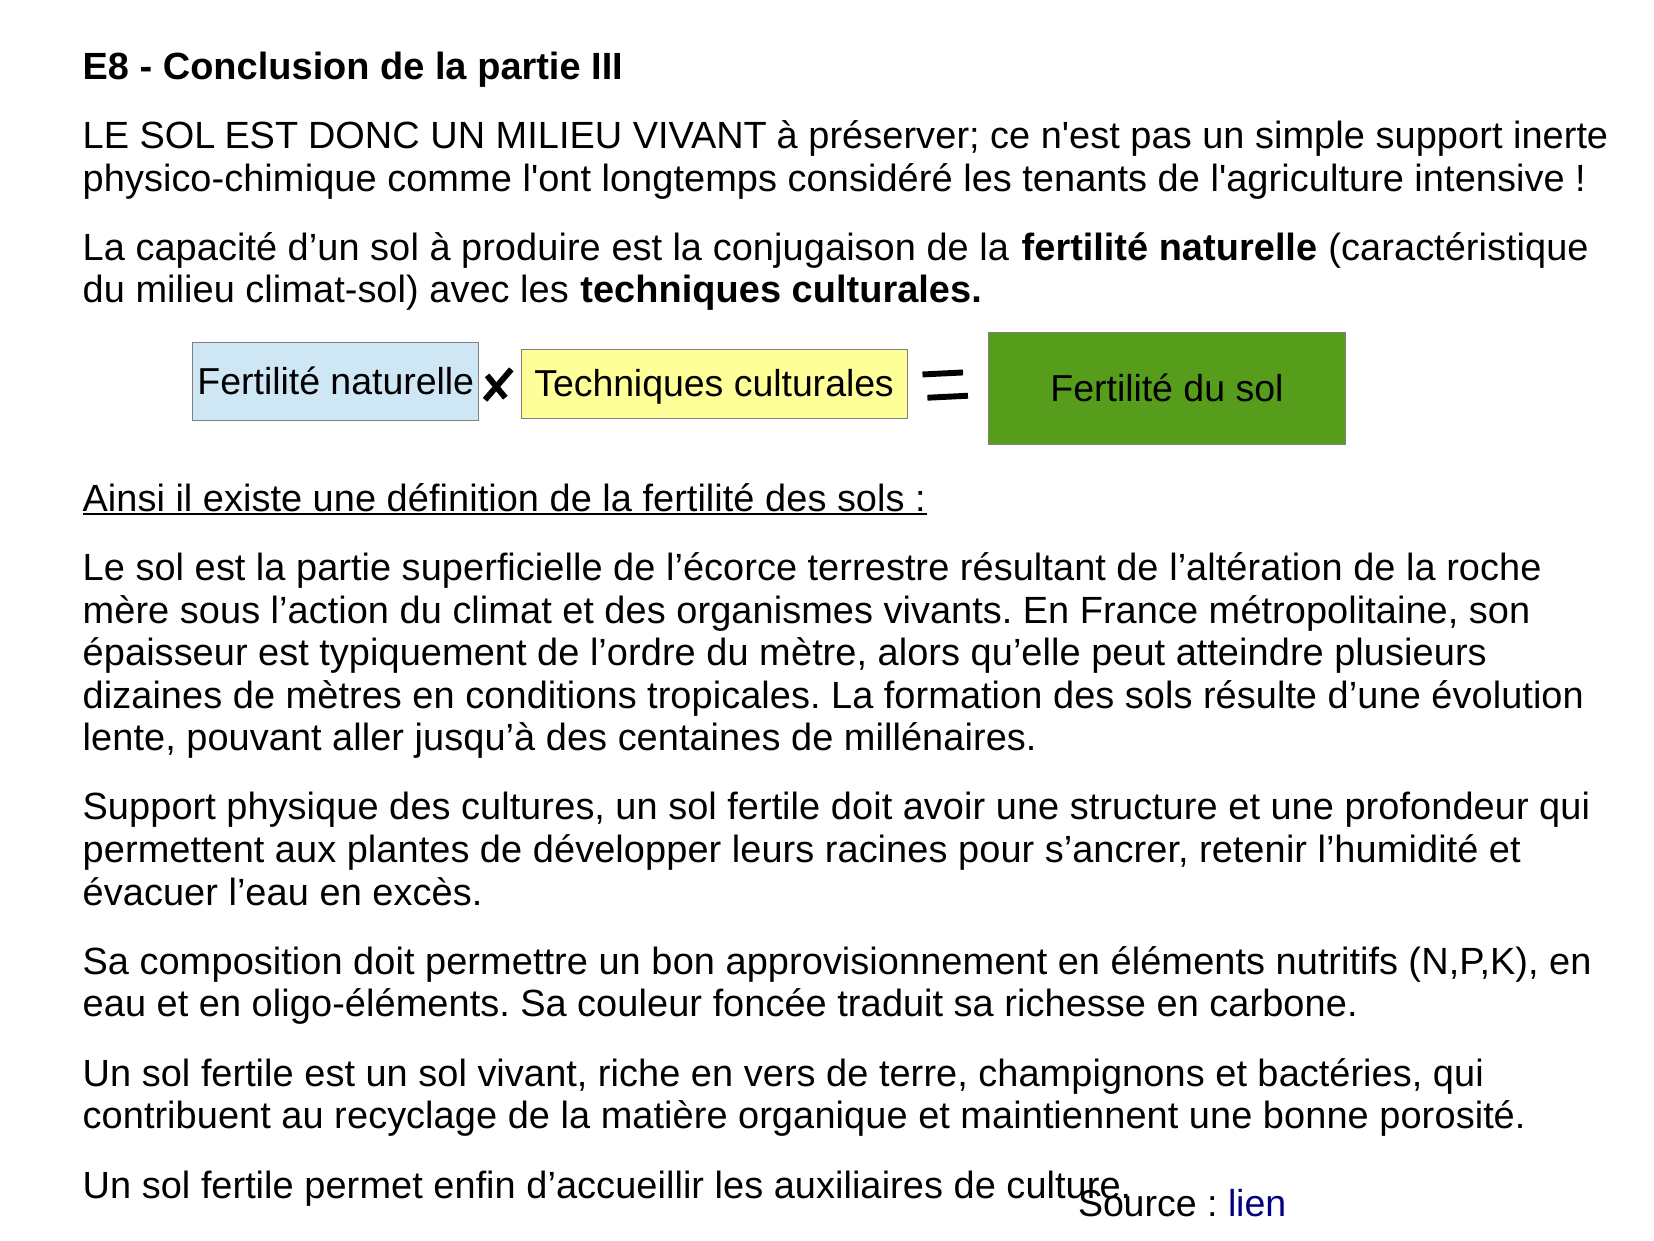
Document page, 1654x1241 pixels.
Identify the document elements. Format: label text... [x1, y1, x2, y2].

list E8 - Conclusion de la partie III LE SOL EST DONC UN MILIEU VIVANT à préserver; ce n'est pas un simple support inerte physico-chimique comme l'ont longtemps considéré les tenants de l'agriculture intensive ! La capacité d’un sol à produire est la conjugaison de la fertilité naturelle (caractéristique du milieu climat-sol) avec les techniques culturales. Ainsi il existe une définition de la fertilité des sols : Le sol est la partie superficielle de l’écorce terrestre résultant de l’altération de la roche mère sous l’action du climat et des organismes vivants. En France métropolitaine, son épaisseur est typiquement de l’ordre du mètre, alors qu’elle peut atteindre plusieurs dizaines de mètres en conditions tropicales. La formation des sols résulte d’une évolution lente, pouvant aller jusqu’à des centaines de millénaires. Support physique des cultures, un sol fertile doit avoir une structure et une profondeur qui permettent aux plantes de développer leurs racines pour s’ancrer, retenir l’humidité et évacuer l’eau en excès. Sa composition doit permettre un bon approvisionnement en éléments nutritifs (N,P,K), en eau et en oligo-éléments. Sa couleur foncée traduit sa richesse en carbone. Un sol fertile est un sol vivant, riche en vers de terre, champignons et bactéries, qui contribuent au recyclage de la matière organique et maintiennent une bonne porosité. Un sol fertile permet enfin d’accueillir les auxiliaires de culture. [82, 44, 1632, 1220]
text_box Techniques culturales [521, 349, 908, 419]
text_box Fertilité du sol [988, 332, 1346, 445]
text_box Fertilité naturelle [192, 342, 479, 421]
text_box Source : lien [1063, 1174, 1650, 1232]
